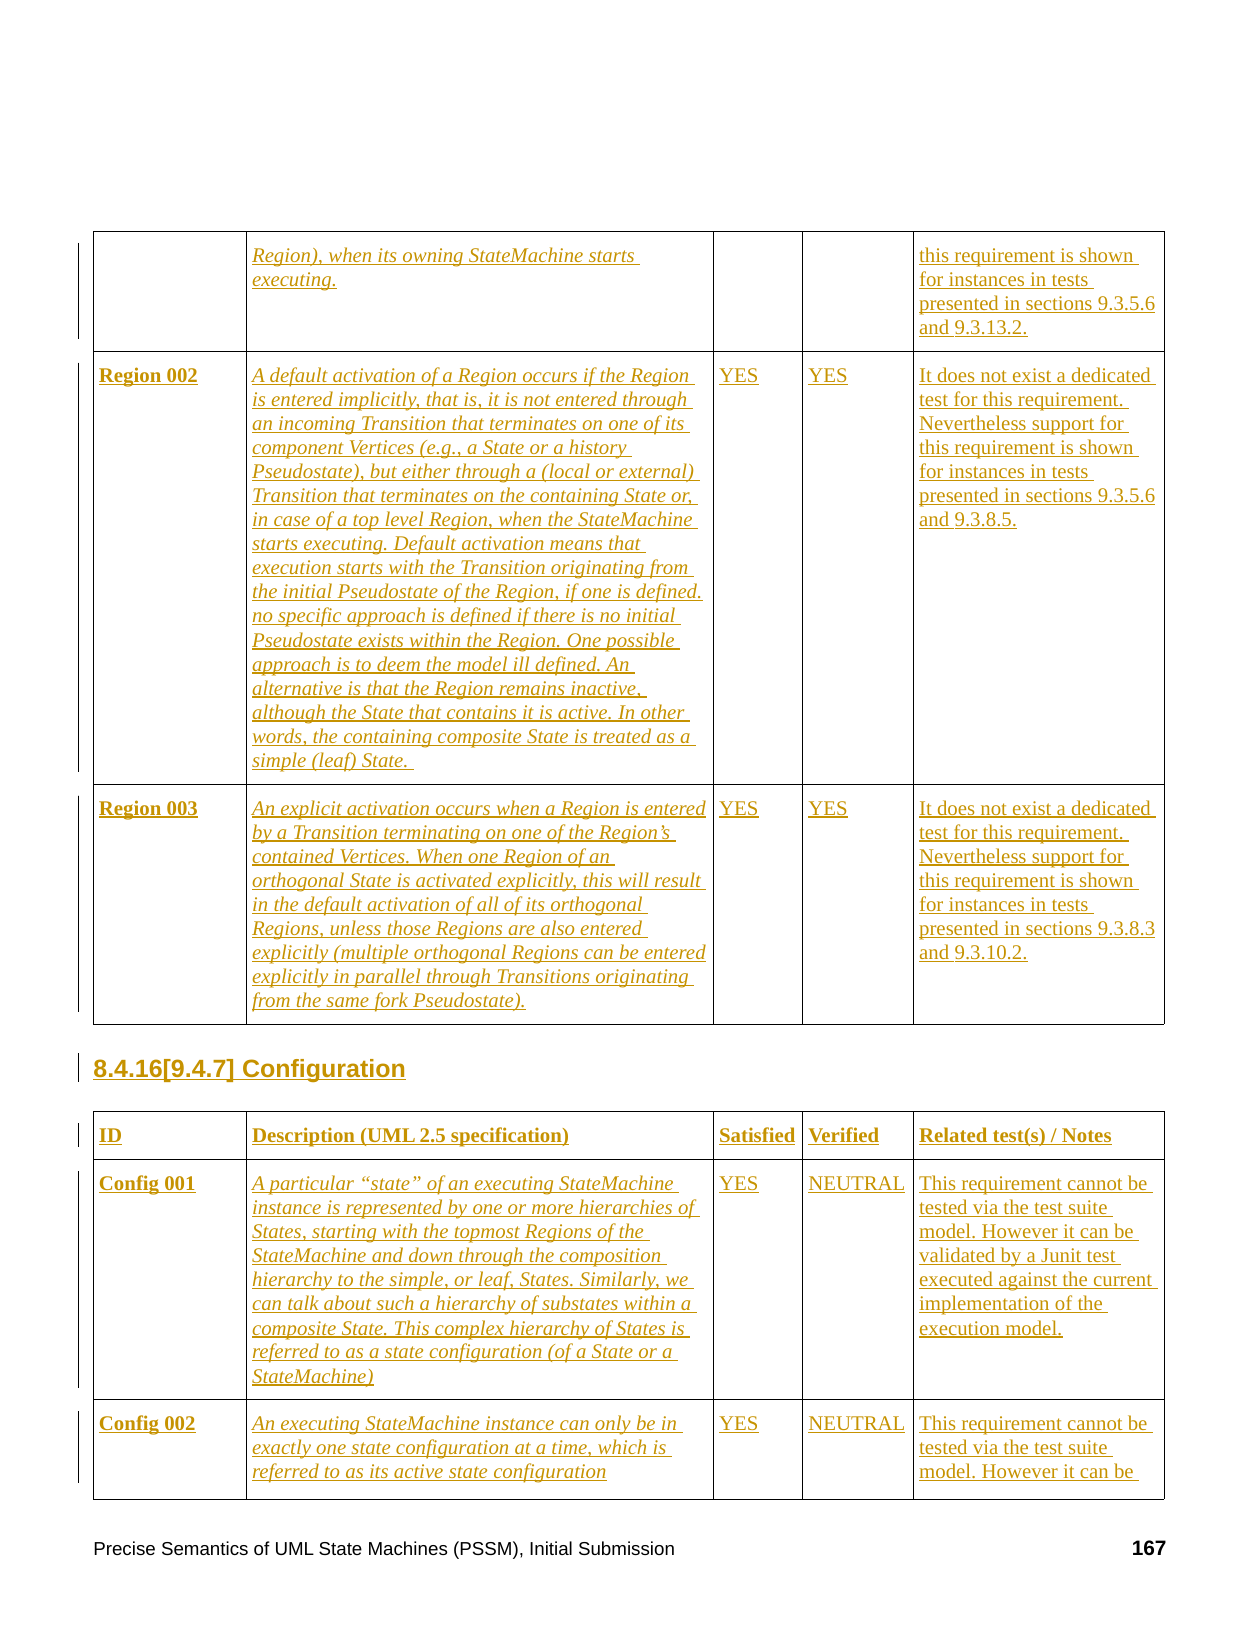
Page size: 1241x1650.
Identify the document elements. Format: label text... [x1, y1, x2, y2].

table_cell Config 002 [94, 1400, 246, 1498]
table_cell NEUTRAL [803, 1400, 913, 1498]
table_cell YES [714, 352, 802, 784]
table_cell [714, 232, 802, 351]
table_cell An executing StateMachine instance can only be in exactly one state configuration at a time, which is referred to as its active state configuration [247, 1400, 713, 1498]
table_header Related test(s) / Notes [914, 1112, 1164, 1159]
table_cell this requirement is shown for instances in tests presented in sections 9.3.5.6 and 9.3.13.2. [914, 232, 1164, 351]
table_cell This requirement cannot be tested via the test suite model. However it can be [914, 1400, 1164, 1498]
table_cell Region 003 [94, 785, 246, 1024]
table_cell Region 002 [94, 352, 246, 784]
table_cell NEUTRAL [803, 1160, 913, 1399]
table_cell YES [803, 352, 913, 784]
table_cell YES [714, 785, 802, 1024]
table_cell [94, 232, 246, 351]
table_cell This requirement cannot be tested via the test suite model. However it can be validated by a Junit test executed against the current implementation of the execution model. [914, 1160, 1164, 1399]
table_header ID [94, 1112, 246, 1159]
table_cell YES [714, 1400, 802, 1498]
table_cell It does not exist a dedicated test for this requirement. Nevertheless support for this requirement is shown for instances in tests presented in sections 9.3.5.6 and 9.3.8.5. [914, 352, 1164, 784]
table_cell YES [803, 785, 913, 1024]
table_cell It does not exist a dedicated test for this requirement. Nevertheless support for this requirement is shown for instances in tests presented in sections 9.3.8.3 and 9.3.10.2. [914, 785, 1164, 1024]
table_header Verified [803, 1112, 913, 1159]
subtitle Configuration [93, 1053, 1164, 1082]
table_header Description (UML 2.5 specification) [247, 1112, 713, 1159]
table_cell An explicit activation occurs when a Region is entered by a Transition terminating on one of the Region’s contained Vertices. When one Region of an orthogonal State is activated explicitly, this will result in the default activation of all of its orthogonal Regions, unless those Regions are also entered explicitly (multiple orthogonal Regions can be entered explicitly in parallel through Transitions originating from the same fork Pseudostate). [247, 785, 713, 1024]
table_cell A default activation of a Region occurs if the Region is entered implicitly, that is, it is not entered through an incoming Transition that terminates on one of its component Vertices (e.g., a State or a history Pseudostate), but either through a (local or external) Transition that terminates on the containing State or, in case of a top level Region, when the StateMachine starts executing. Default activation means that execution starts with the Transition originating from the initial Pseudostate of the Region, if one is defined. no specific approach is defined if there is no initial Pseudostate exists within the Region. One possible approach is to deem the model ill defined. An alternative is that the Region remains inactive, although the State that contains it is active. In other words, the containing composite State is treated as a simple (leaf) State. [247, 352, 713, 784]
table_cell A particular “state” of an executing StateMachine instance is represented by one or more hierarchies of States, starting with the topmost Regions of the StateMachine and down through the composition hierarchy to the simple, or leaf, States. Similarly, we can talk about such a hierarchy of substates within a composite State. This complex hierarchy of States is referred to as a state configuration (of a State or a StateMachine) [247, 1160, 713, 1399]
table_cell YES [714, 1160, 802, 1399]
table_cell Config 001 [94, 1160, 246, 1399]
table_cell Region), when its owning StateMachine starts executing. [247, 232, 713, 351]
table_cell [803, 232, 913, 351]
table_header Satisfied [714, 1112, 802, 1159]
